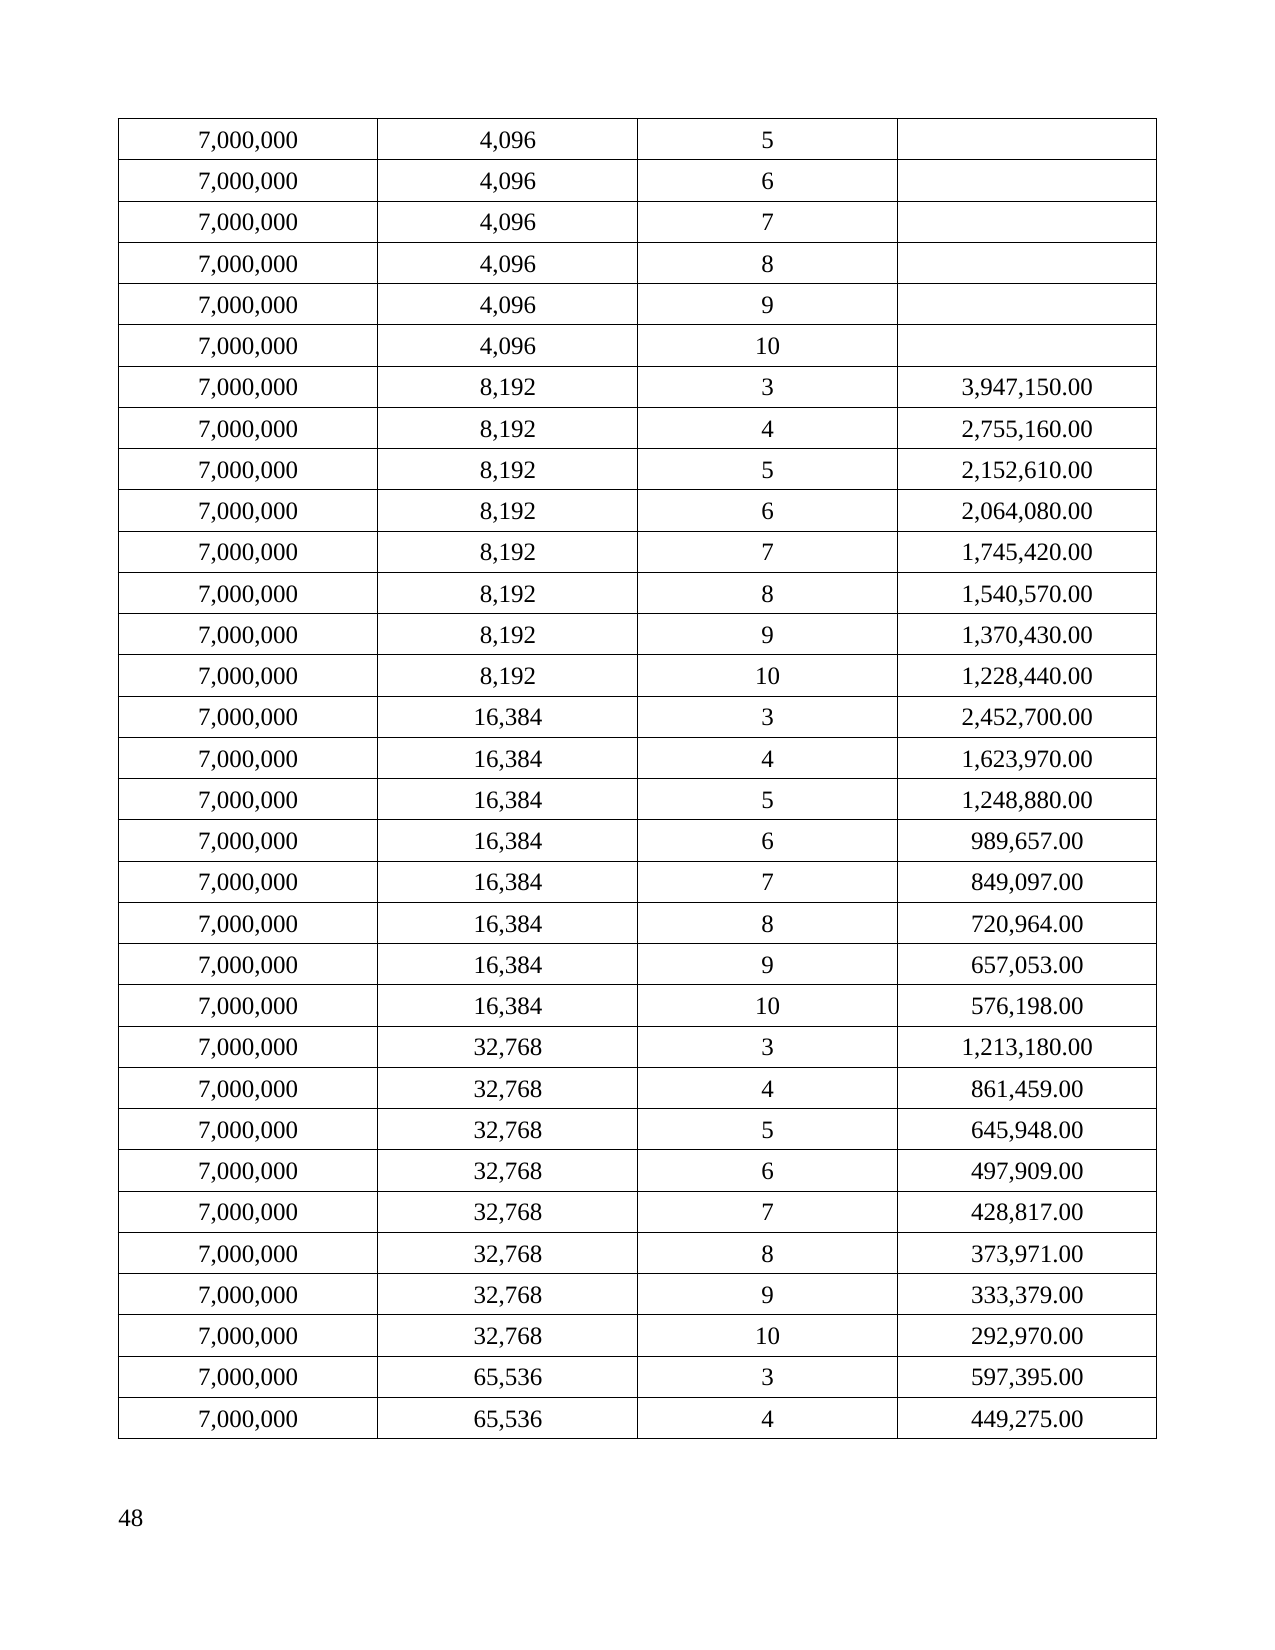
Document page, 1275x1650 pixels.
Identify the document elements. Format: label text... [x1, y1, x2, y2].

table_cell 32,768 [378, 1233, 637, 1273]
table_cell 10 [638, 985, 897, 1026]
table_cell 333,379.00 [898, 1274, 1156, 1314]
table_cell 7,000,000 [119, 1068, 377, 1108]
table_cell 7,000,000 [119, 1027, 377, 1067]
table_cell 16,384 [378, 862, 637, 902]
table_cell 16,384 [378, 779, 637, 819]
table_cell 497,909.00 [898, 1150, 1156, 1191]
table_cell 3 [638, 1027, 897, 1067]
table_cell 3 [638, 697, 897, 737]
table_cell 4,096 [378, 284, 637, 324]
table_cell 4,096 [378, 202, 637, 242]
table_cell 3 [638, 1357, 897, 1397]
table_cell 7,000,000 [119, 903, 377, 943]
table_cell 7,000,000 [119, 490, 377, 531]
table_cell 7,000,000 [119, 1192, 377, 1232]
table_cell 32,768 [378, 1068, 637, 1108]
table_cell 32,768 [378, 1150, 637, 1191]
table_cell 7,000,000 [119, 985, 377, 1026]
table_cell 7,000,000 [119, 449, 377, 489]
table_cell 7,000,000 [119, 1315, 377, 1356]
table_cell 7,000,000 [119, 573, 377, 613]
table_cell [898, 202, 1156, 242]
table_cell 7,000,000 [119, 1274, 377, 1314]
table_cell 16,384 [378, 903, 637, 943]
table_cell 7,000,000 [119, 820, 377, 861]
table_cell 3,947,150.00 [898, 367, 1156, 407]
table_cell 1,623,970.00 [898, 738, 1156, 778]
table_cell 849,097.00 [898, 862, 1156, 902]
table_cell 7 [638, 532, 897, 572]
table_cell 7,000,000 [119, 325, 377, 366]
table_cell 861,459.00 [898, 1068, 1156, 1108]
table_cell 7,000,000 [119, 243, 377, 283]
table_cell 8,192 [378, 367, 637, 407]
table_cell 16,384 [378, 985, 637, 1026]
table_cell 4,096 [378, 325, 637, 366]
table_cell 8 [638, 243, 897, 283]
table_cell 8 [638, 903, 897, 943]
table_cell 10 [638, 655, 897, 696]
table_cell 7,000,000 [119, 614, 377, 654]
table_cell 9 [638, 614, 897, 654]
table_cell 597,395.00 [898, 1357, 1156, 1397]
table_cell 16,384 [378, 820, 637, 861]
table_cell 7,000,000 [119, 1357, 377, 1397]
table_cell 65,536 [378, 1398, 637, 1438]
table_cell 7,000,000 [119, 862, 377, 902]
table_cell 7,000,000 [119, 944, 377, 984]
table_cell 10 [638, 1315, 897, 1356]
table_cell 32,768 [378, 1192, 637, 1232]
table_cell 7 [638, 1192, 897, 1232]
table_cell 32,768 [378, 1274, 637, 1314]
table_cell 9 [638, 944, 897, 984]
table_cell 449,275.00 [898, 1398, 1156, 1438]
table_cell 1,248,880.00 [898, 779, 1156, 819]
table_cell 16,384 [378, 738, 637, 778]
table_cell 4 [638, 1398, 897, 1438]
table_cell 6 [638, 490, 897, 531]
table_cell 645,948.00 [898, 1109, 1156, 1149]
table_cell 7,000,000 [119, 655, 377, 696]
table_cell 8,192 [378, 573, 637, 613]
table_cell 7 [638, 202, 897, 242]
table_cell 5 [638, 779, 897, 819]
table_cell 2,152,610.00 [898, 449, 1156, 489]
table_cell 5 [638, 449, 897, 489]
table_cell 1,228,440.00 [898, 655, 1156, 696]
table_cell 7,000,000 [119, 738, 377, 778]
table_cell 4,096 [378, 243, 637, 283]
table_cell 65,536 [378, 1357, 637, 1397]
table_cell 4,096 [378, 119, 637, 159]
table_cell 8,192 [378, 532, 637, 572]
table_cell 8,192 [378, 614, 637, 654]
table_cell [898, 243, 1156, 283]
table_cell 9 [638, 1274, 897, 1314]
table_cell 16,384 [378, 697, 637, 737]
table_cell 7,000,000 [119, 1398, 377, 1438]
table_cell 2,064,080.00 [898, 490, 1156, 531]
table_cell 1,370,430.00 [898, 614, 1156, 654]
table_cell 5 [638, 119, 897, 159]
table_cell 7,000,000 [119, 1150, 377, 1191]
table_cell 373,971.00 [898, 1233, 1156, 1273]
table_cell 4 [638, 1068, 897, 1108]
table_cell 32,768 [378, 1315, 637, 1356]
table_cell 2,755,160.00 [898, 408, 1156, 448]
table_cell 8 [638, 1233, 897, 1273]
table_cell 989,657.00 [898, 820, 1156, 861]
table_cell [898, 284, 1156, 324]
table_cell [898, 325, 1156, 366]
table_cell 7 [638, 862, 897, 902]
table_cell [898, 160, 1156, 201]
table_cell 6 [638, 1150, 897, 1191]
table_cell 7,000,000 [119, 160, 377, 201]
table_cell 8,192 [378, 655, 637, 696]
table_cell 7,000,000 [119, 1233, 377, 1273]
table_cell 7,000,000 [119, 367, 377, 407]
table_cell 5 [638, 1109, 897, 1149]
table_cell 7,000,000 [119, 119, 377, 159]
table_cell 8,192 [378, 490, 637, 531]
table_cell 32,768 [378, 1027, 637, 1067]
table_cell 8,192 [378, 449, 637, 489]
table_cell 1,540,570.00 [898, 573, 1156, 613]
table_cell 6 [638, 160, 897, 201]
table_cell 7,000,000 [119, 408, 377, 448]
table_cell 1,213,180.00 [898, 1027, 1156, 1067]
table_cell 16,384 [378, 944, 637, 984]
table_cell 2,452,700.00 [898, 697, 1156, 737]
table_cell 32,768 [378, 1109, 637, 1149]
table_cell 7,000,000 [119, 202, 377, 242]
table_cell 8 [638, 573, 897, 613]
table_cell [898, 119, 1156, 159]
table_cell 8,192 [378, 408, 637, 448]
table_cell 7,000,000 [119, 284, 377, 324]
table_cell 4 [638, 738, 897, 778]
table_cell 720,964.00 [898, 903, 1156, 943]
table_cell 428,817.00 [898, 1192, 1156, 1232]
table_cell 9 [638, 284, 897, 324]
table_cell 7,000,000 [119, 1109, 377, 1149]
table_cell 3 [638, 367, 897, 407]
table_cell 4 [638, 408, 897, 448]
table_cell 292,970.00 [898, 1315, 1156, 1356]
table_cell 657,053.00 [898, 944, 1156, 984]
table_cell 576,198.00 [898, 985, 1156, 1026]
table_cell 7,000,000 [119, 532, 377, 572]
table_cell 10 [638, 325, 897, 366]
table_cell 7,000,000 [119, 779, 377, 819]
table_cell 6 [638, 820, 897, 861]
table_cell 1,745,420.00 [898, 532, 1156, 572]
table_cell 7,000,000 [119, 697, 377, 737]
table_cell 4,096 [378, 160, 637, 201]
